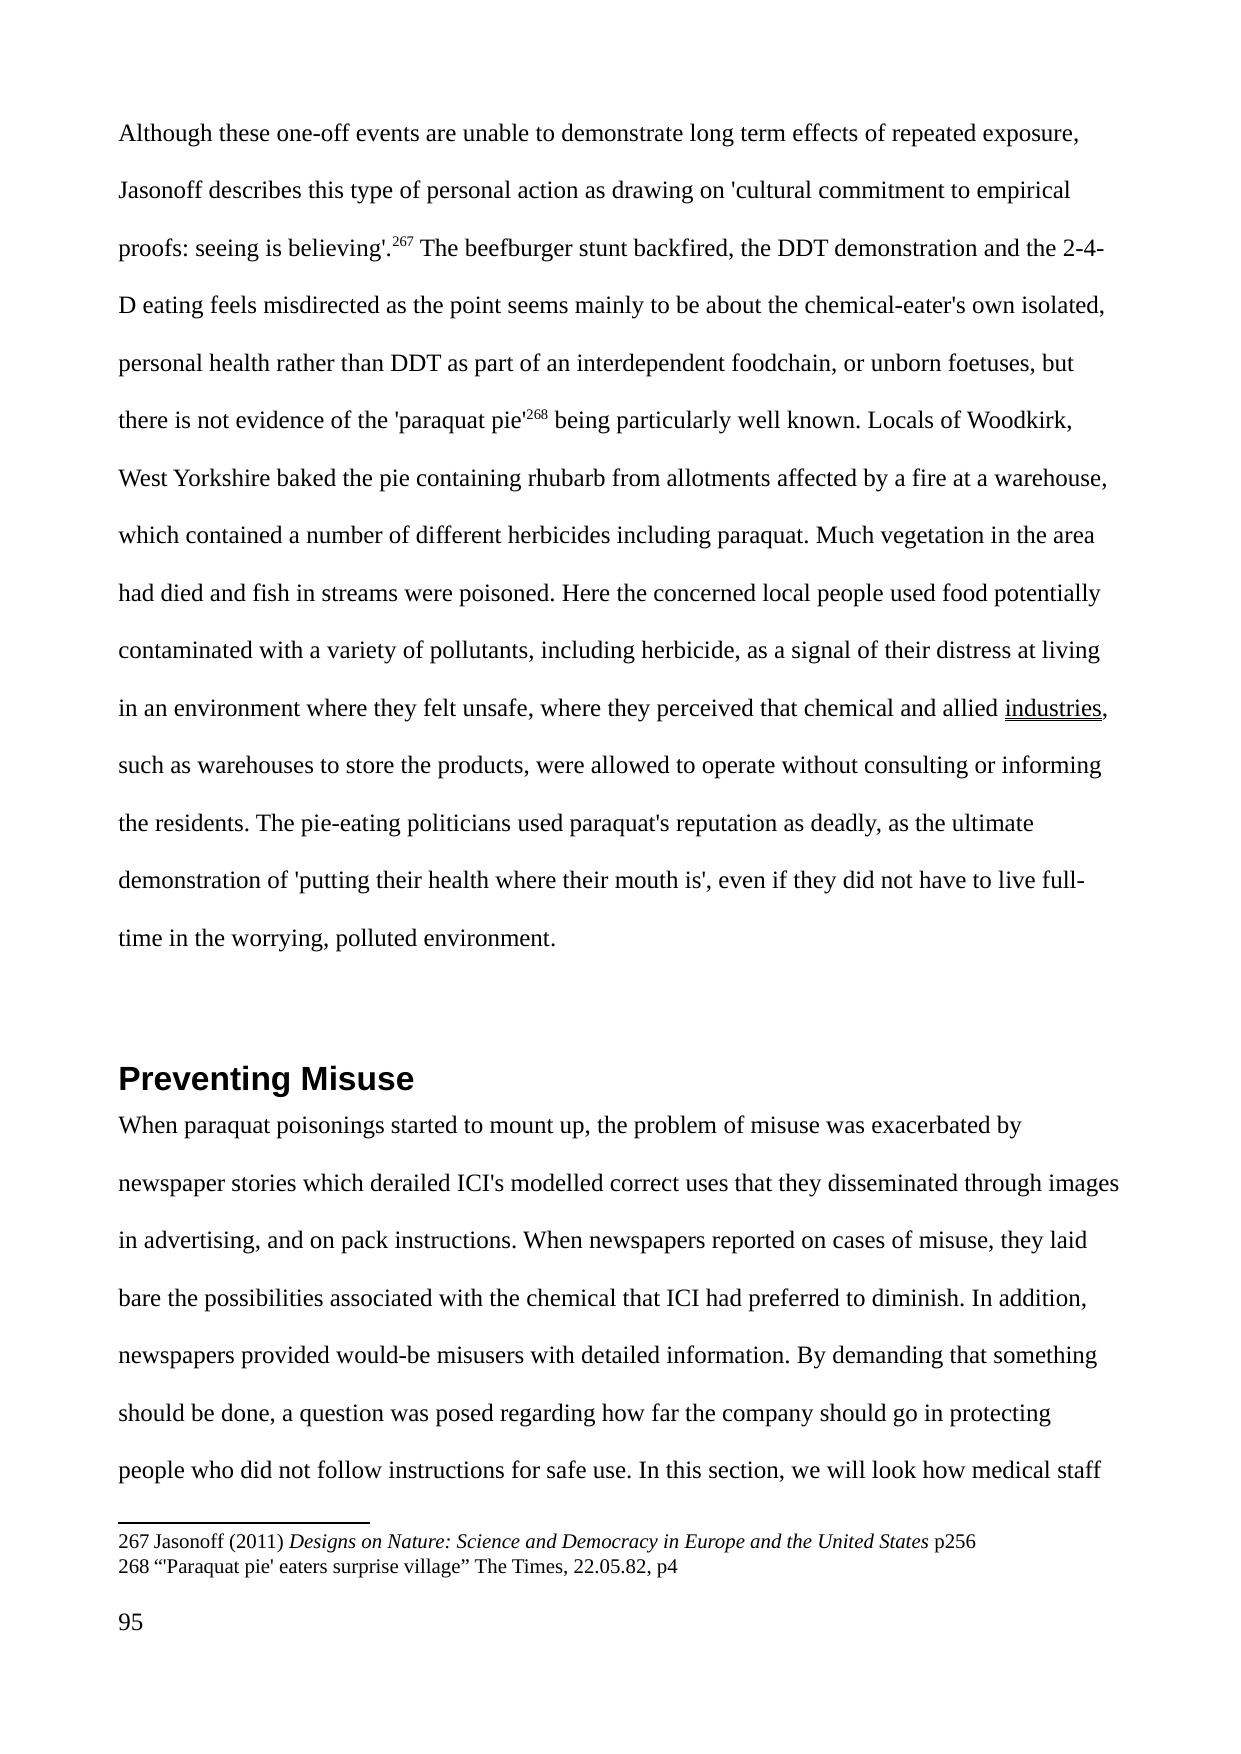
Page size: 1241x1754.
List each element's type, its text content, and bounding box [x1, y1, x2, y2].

subtitle Preventing Misuse [118, 1059, 1122, 1098]
text “'Paraquat pie' eaters surprise village” The Times, 22.05.82, p4 [118, 1553, 1122, 1578]
text Although these one-off events are unable to demonstrate long term effects of repeated exposure, Jasonoff describes this type of personal action as drawing on 'cultural commitment to empirical proofs: seeing is believing'. The beefburger stunt backfired, the DDT demonstration and the 2-4-D eating feels misdirected as the point seems mainly to be about the chemical-eater's own isolated, personal health rather than DDT as part of an interdependent foodchain, or unborn foetuses, but there is not evidence of the 'paraquat pie' being particularly well known. Locals of Woodkirk, West Yorkshire baked the pie containing rhubarb from allotments affected by a fire at a warehouse, which contained a number of different herbicides including paraquat. Much vegetation in the area had died and fish in streams were poisoned. Here the concerned local people used food potentially contaminated with a variety of pollutants, including herbicide, as a signal of their distress at living in an environment where they felt unsafe, where they perceived that chemical and allied industries, such as warehouses to store the products, were allowed to operate without consulting or informing the residents. The pie-eating politicians used paraquat's reputation as deadly, as the ultimate demonstration of 'putting their health where their mouth is', even if they did not have to live full-time in the worrying, polluted environment. [118, 118, 1122, 952]
text When paraquat poisonings started to mount up, the problem of misuse was exacerbated by newspaper stories which derailed ICI's modelled correct uses that they disseminated through images in advertising, and on pack instructions. When newspapers reported on cases of misuse, they laid bare the possibilities associated with the chemical that ICI had preferred to diminish. In addition, newspapers provided would-be misusers with detailed information. By demanding that something should be done, a question was posed regarding how far the company should go in protecting people who did not follow instructions for safe use. In this section, we will look how medical staff [118, 1110, 1122, 1484]
text Jasonoff (2011) Designs on Nature: Science and Democracy in Europe and the United States p256 [118, 1529, 1122, 1553]
